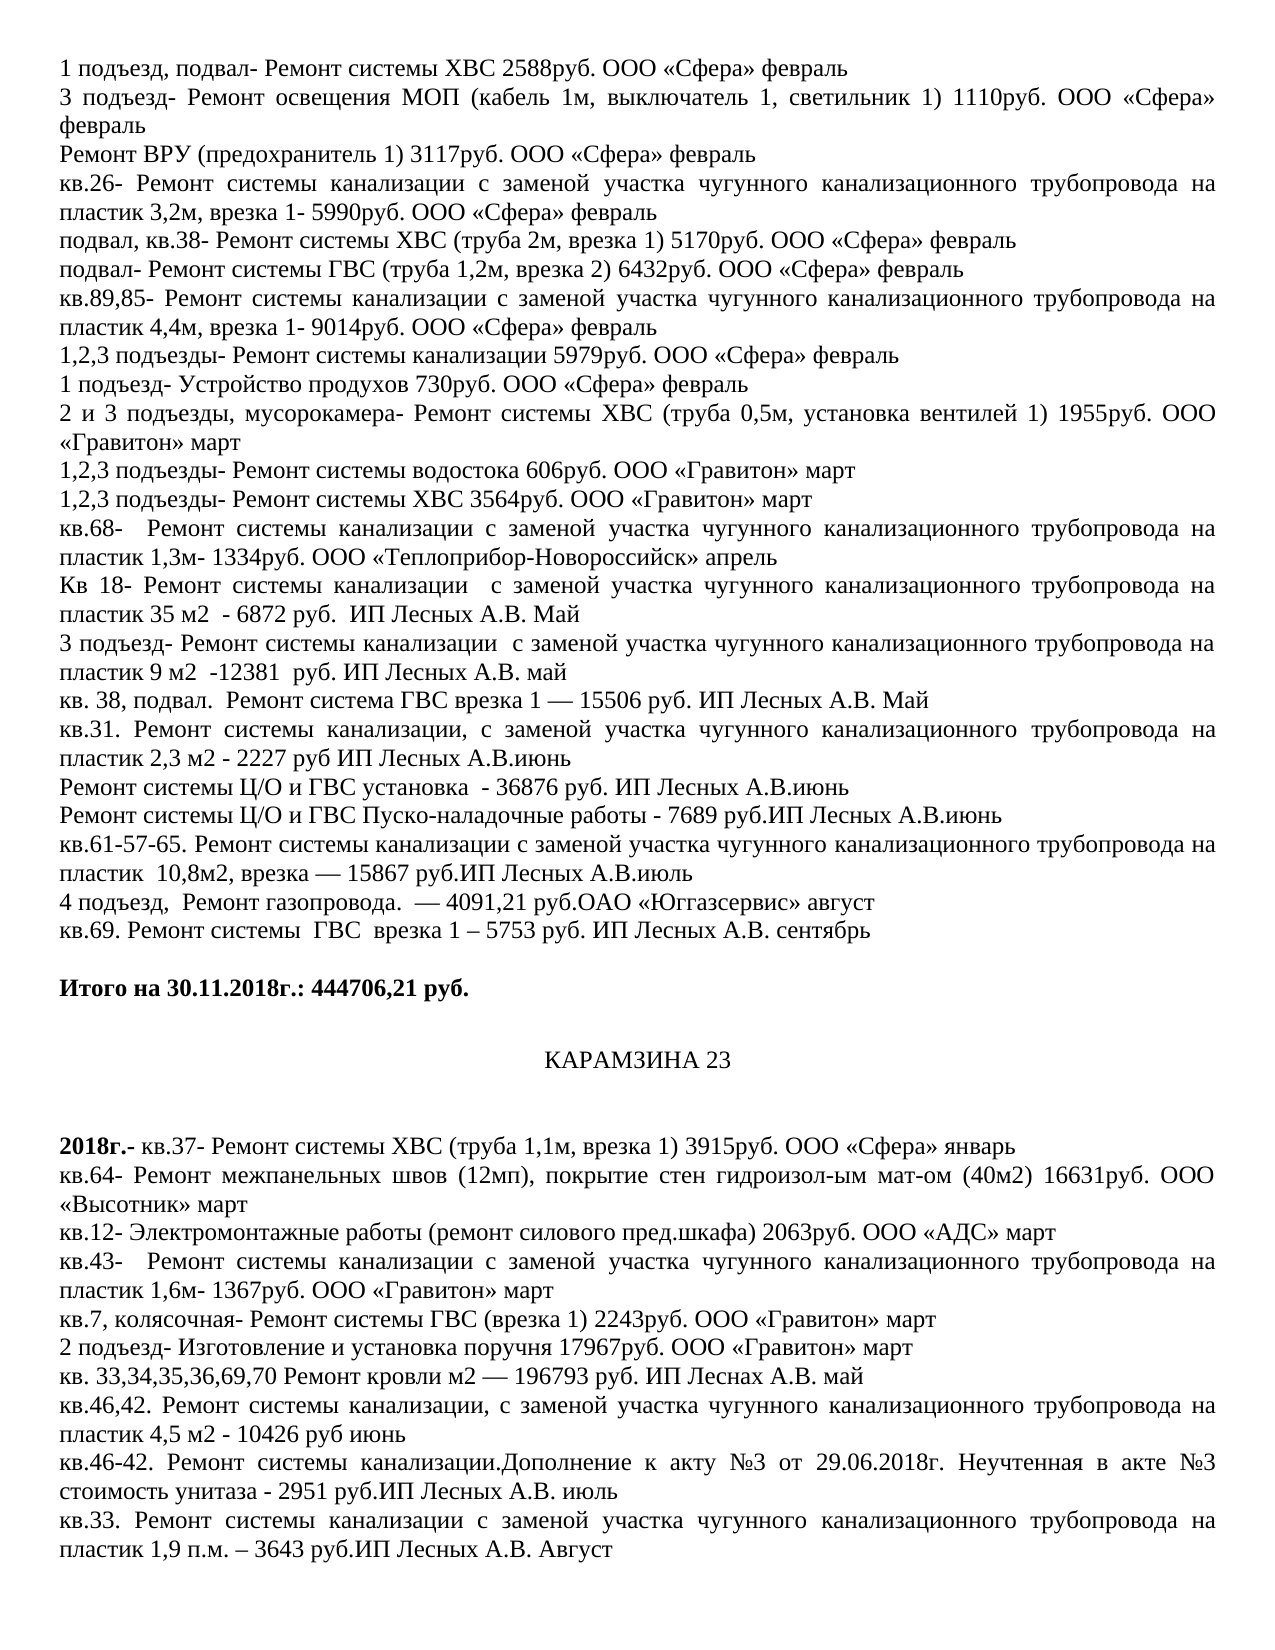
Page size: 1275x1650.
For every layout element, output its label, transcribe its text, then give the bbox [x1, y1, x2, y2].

text 1 подъезд- Устройство продухов 730руб. ООО «Сфера» февраль [59, 369, 1216, 398]
text кв. 33,34,35,36,69,70 Ремонт кровли м2 — 196793 руб. ИП Леснах А.В. май [59, 1361, 1216, 1390]
text 2018г.- кв.37- Ремонт системы ХВС (труба 1,1м, врезка 1) 3915руб. ООО «Сфера» январь [59, 1131, 1216, 1160]
text Ремонт ВРУ (предохранитель 1) 3117руб. ООО «Сфера» февраль [59, 139, 1216, 168]
text Ремонт системы Ц/О и ГВС Пуско-наладочные работы - 7689 руб.ИП Лесных А.В.июнь [59, 801, 1216, 829]
text кв.61-57-65. Ремонт системы канализации с заменой участка чугунного канализационного трубопровода на пластик 10,8м2, врезка — 15867 руб.ИП Лесных А.В.июль [59, 829, 1216, 887]
text Ремонт системы Ц/О и ГВС установка - 36876 руб. ИП Лесных А.В.июнь [59, 772, 1216, 801]
text КАРАМЗИНА 23 [59, 1045, 1216, 1074]
text 4 подъезд, Ремонт газопровода. — 4091,21 руб.ОАО «Юггазсервис» август [59, 887, 1216, 916]
text 1 подъезд, подвал- Ремонт системы ХВС 2588руб. ООО «Сфера» февраль [59, 53, 1216, 82]
text 1,2,3 подъезды- Ремонт системы ХВС 3564руб. ООО «Гравитон» март [59, 484, 1216, 513]
text 3 подъезд- Ремонт освещения МОП (кабель 1м, выключатель 1, светильник 1) 1110руб. ООО «Сфера» февраль [59, 82, 1216, 139]
text подвал- Ремонт системы ГВС (труба 1,2м, врезка 2) 6432руб. ООО «Сфера» февраль [59, 254, 1216, 283]
text кв.69. Ремонт системы ГВС врезка 1 – 5753 руб. ИП Лесных А.В. сентябрь [59, 916, 1216, 944]
text кв.33. Ремонт системы канализации с заменой участка чугунного канализационного трубопровода на пластик 1,9 п.м. – 3643 руб.ИП Лесных А.В. Август [59, 1505, 1216, 1562]
text Кв 18- Ремонт системы канализации с заменой участка чугунного канализационного трубопровода на пластик 35 м2 - 6872 руб. ИП Лесных А.В. Май [59, 571, 1216, 628]
text кв.31. Ремонт системы канализации, с заменой участка чугунного канализационного трубопровода на пластик 2,3 м2 - 2227 руб ИП Лесных А.В.июнь [59, 714, 1216, 772]
text Итого на 30.11.2018г.: 444706,21 руб. [59, 973, 1216, 1002]
text кв.7, колясочная- Ремонт системы ГВС (врезка 1) 2243руб. ООО «Гравитон» март [59, 1304, 1216, 1332]
text кв.26- Ремонт системы канализации с заменой участка чугунного канализационного трубопровода на пластик 3,2м, врезка 1- 5990руб. ООО «Сфера» февраль [59, 168, 1216, 226]
text кв.46-42. Ремонт системы канализации.Дополнение к акту №3 от 29.06.2018г. Неучтенная в акте №3 стоимость унитаза - 2951 руб.ИП Лесных А.В. июль [59, 1447, 1216, 1505]
text подвал, кв.38- Ремонт системы ХВС (труба 2м, врезка 1) 5170руб. ООО «Сфера» февраль [59, 226, 1216, 254]
text 2 и 3 подъезды, мусорокамера- Ремонт системы ХВС (труба 0,5м, установка вентилей 1) 1955руб. ООО «Гравитон» март [59, 398, 1216, 456]
text кв. 38, подвал. Ремонт система ГВС врезка 1 — 15506 руб. ИП Лесных А.В. Май [59, 686, 1216, 714]
text кв.64- Ремонт межпанельных швов (12мп), покрытие стен гидроизол-ым мат-ом (40м2) 16631руб. ООО «Высотник» март [59, 1160, 1216, 1217]
text 3 подъезд- Ремонт системы канализации с заменой участка чугунного канализационного трубопровода на пластик 9 м2 -12381 руб. ИП Лесных А.В. май [59, 628, 1216, 686]
text кв.68- Ремонт системы канализации с заменой участка чугунного канализационного трубопровода на пластик 1,3м- 1334руб. ООО «Теплоприбор-Новороссийск» апрель [59, 513, 1216, 571]
text кв.43- Ремонт системы канализации с заменой участка чугунного канализационного трубопровода на пластик 1,6м- 1367руб. ООО «Гравитон» март [59, 1246, 1216, 1304]
text кв.89,85- Ремонт системы канализации с заменой участка чугунного канализационного трубопровода на пластик 4,4м, врезка 1- 9014руб. ООО «Сфера» февраль [59, 283, 1216, 341]
text кв.46,42. Ремонт системы канализации, с заменой участка чугунного канализационного трубопровода на пластик 4,5 м2 - 10426 руб июнь [59, 1390, 1216, 1447]
text 1,2,3 подъезды- Ремонт системы водостока 606руб. ООО «Гравитон» март [59, 456, 1216, 484]
text 1,2,3 подъезды- Ремонт системы канализации 5979руб. ООО «Сфера» февраль [59, 341, 1216, 369]
text кв.12- Электромонтажные работы (ремонт силового пред.шкафа) 2063руб. ООО «АДС» март [59, 1217, 1216, 1246]
text 2 подъезд- Изготовление и установка поручня 17967руб. ООО «Гравитон» март [59, 1332, 1216, 1361]
